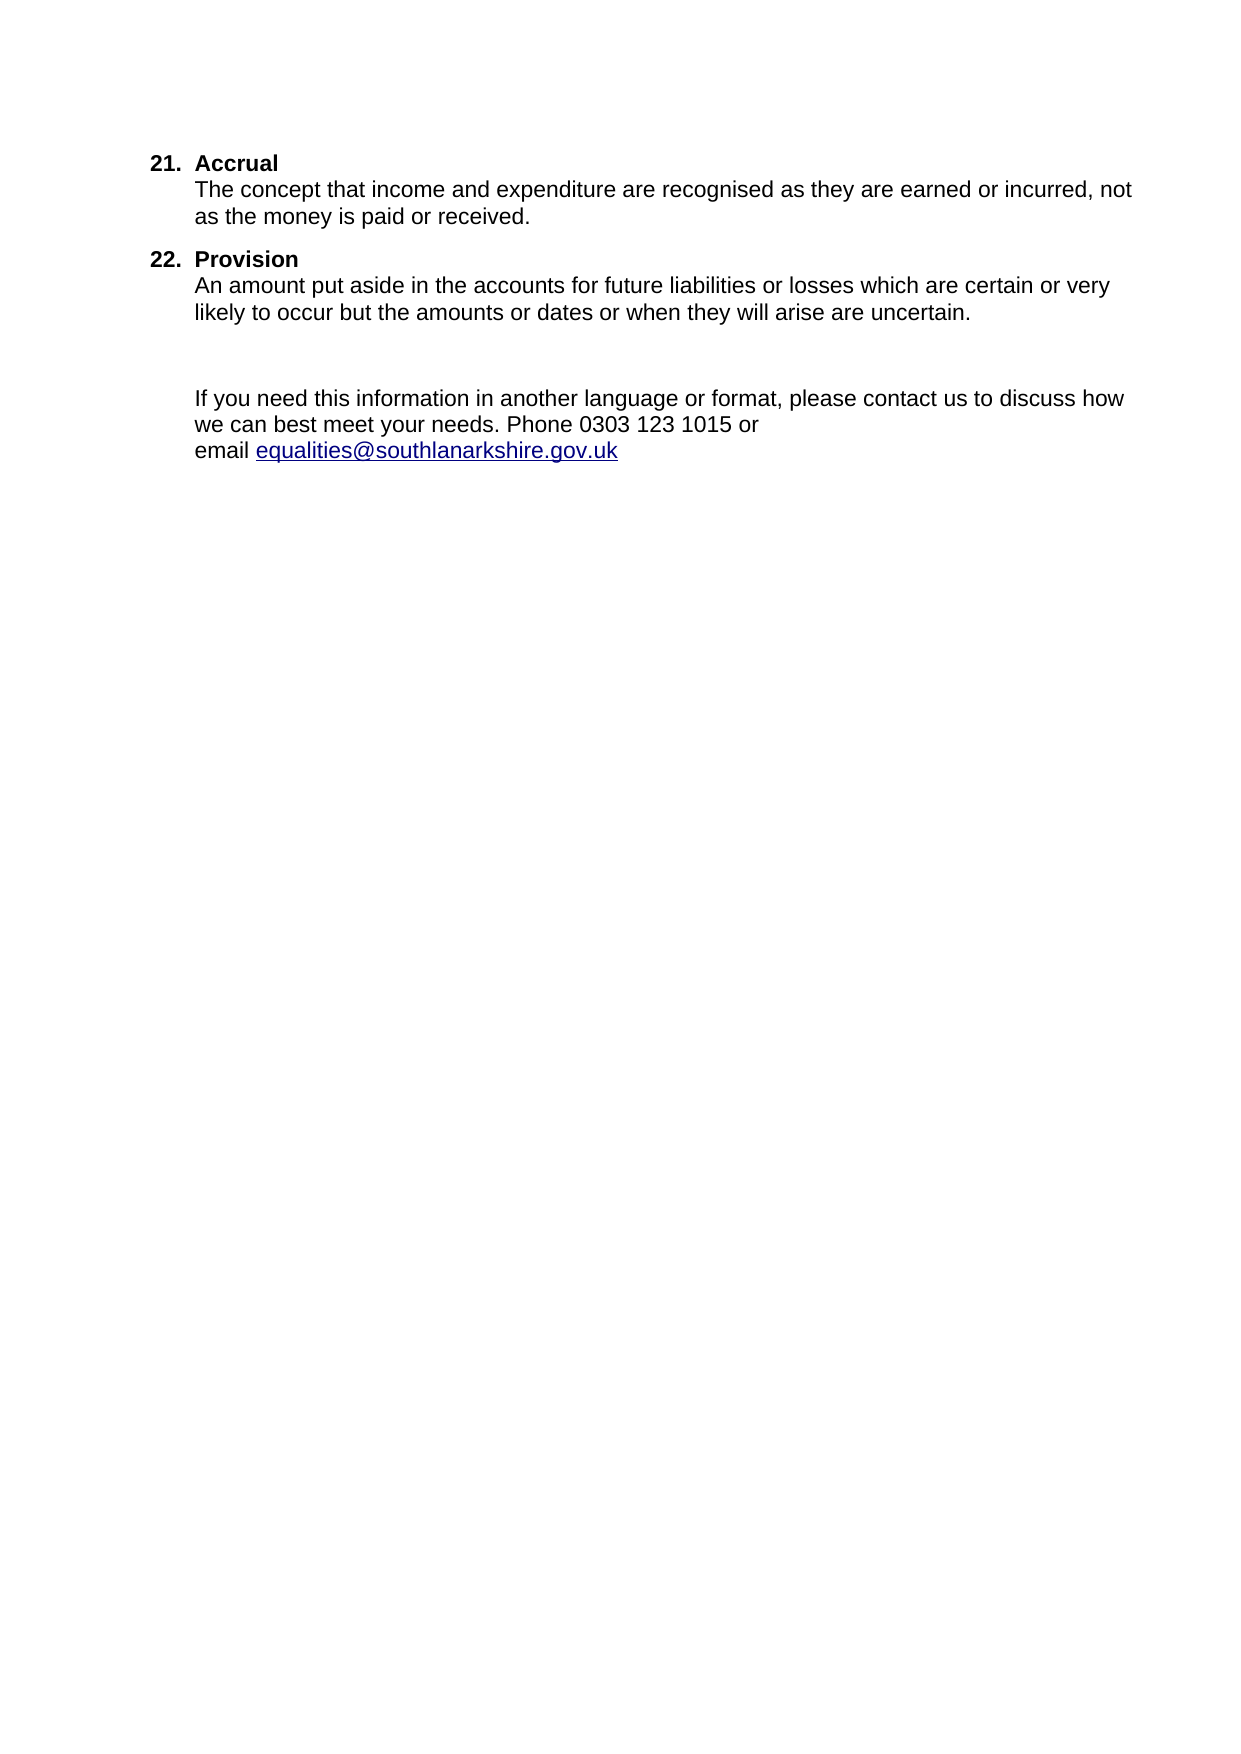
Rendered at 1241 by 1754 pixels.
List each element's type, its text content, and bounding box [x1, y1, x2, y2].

text If you need this information in another language or format, please contact us to discuss how we can best meet your needs. Phone 0303 123 1015 or email equalities@southlanarkshire.gov.uk [194, 384, 1152, 463]
text An amount put aside in the accounts for future liabilities or losses which are certain or very likely to occur but the amounts or dates or when they will arise are uncertain. [194, 272, 1152, 325]
list Provision [150, 246, 1152, 272]
text The concept that income and expenditure are recognised as they are earned or incurred, not as the money is paid or received. [194, 176, 1152, 229]
list Accrual [150, 150, 1152, 176]
